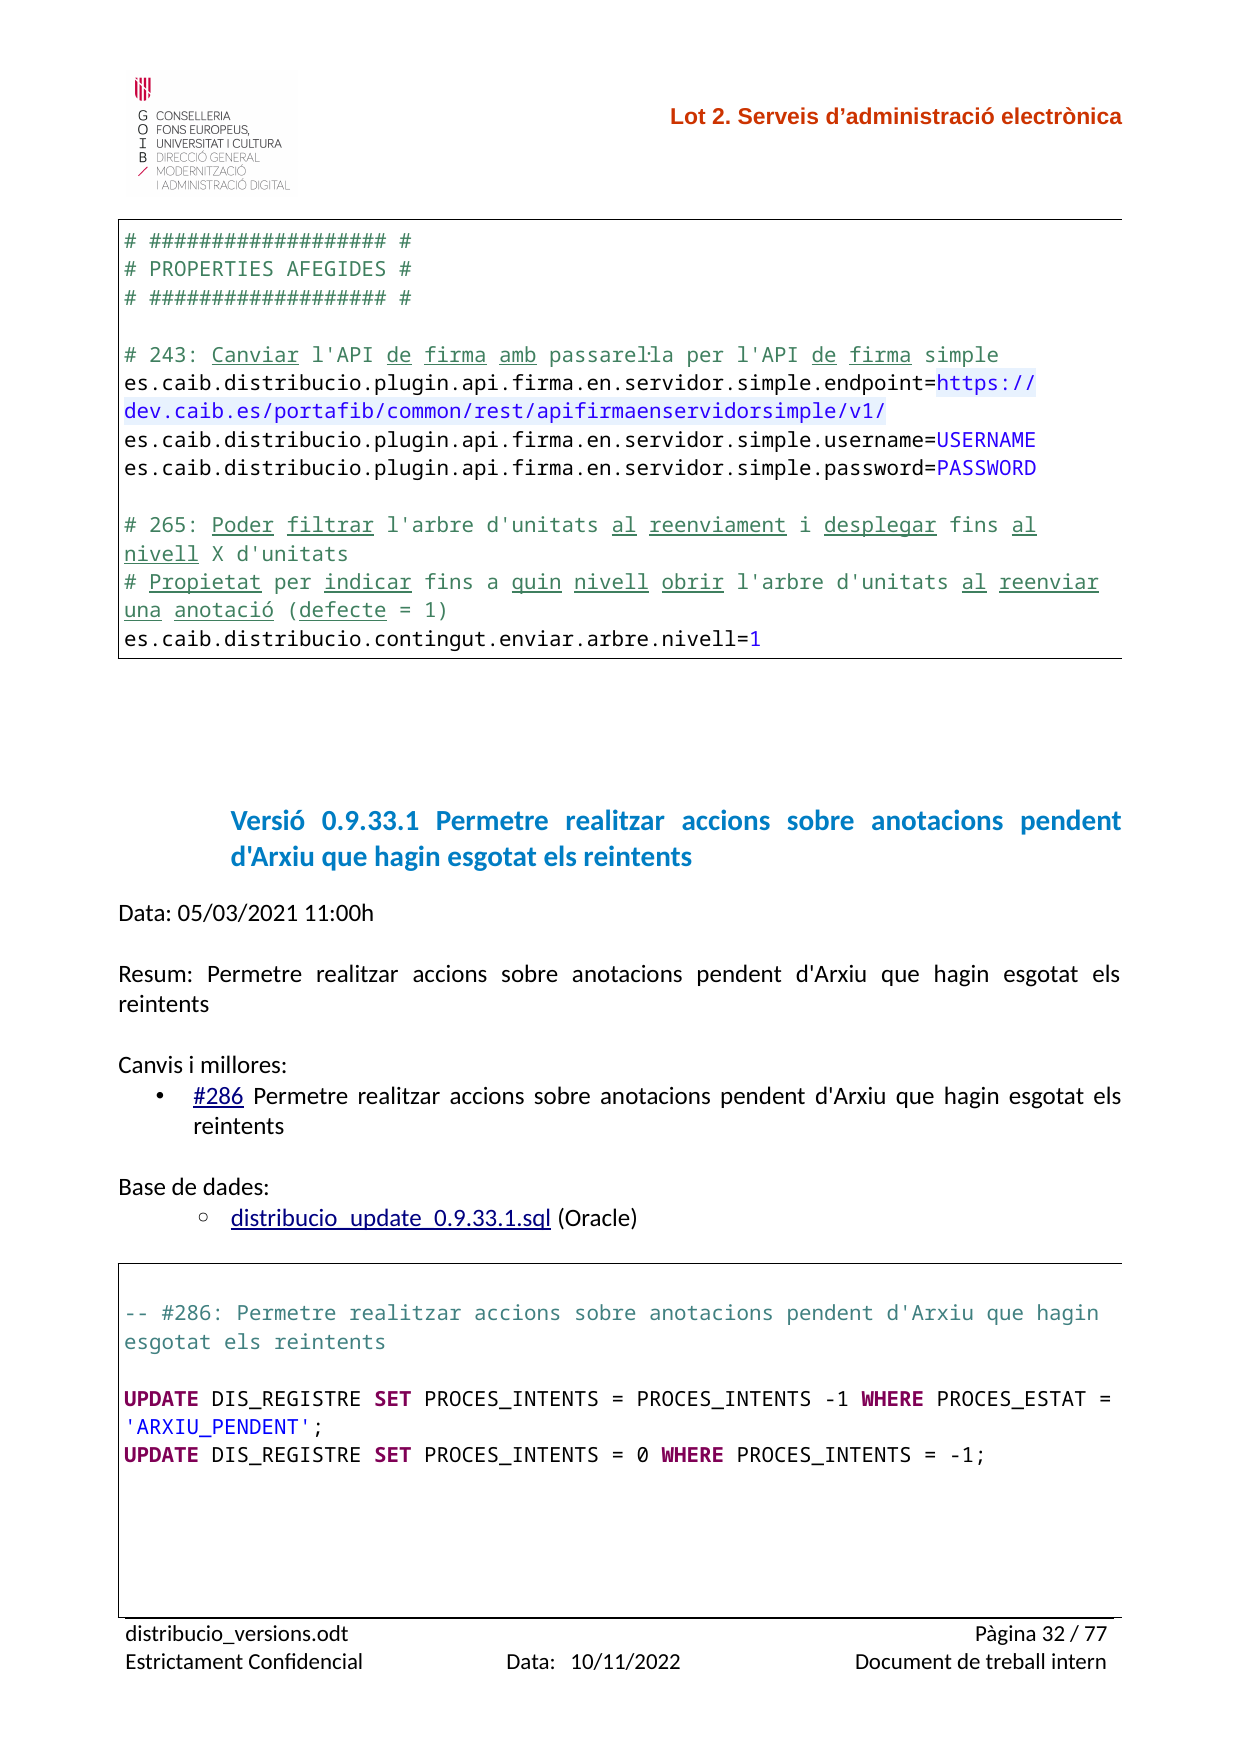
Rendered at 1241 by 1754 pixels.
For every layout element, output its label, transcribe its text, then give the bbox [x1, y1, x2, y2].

subtitle Versió 0.9.33.1 Permetre realitzar accions sobre anotacions pendent d'Arxiu que hagin esgotat els reintents [153, 802, 1122, 873]
text Canvis i millores: [118, 1049, 1122, 1080]
picture [126, 70, 299, 197]
text Data: 05/03/2021 11:00h [118, 897, 1122, 927]
list #286 Permetre realitzar accions sobre anotacions pendent d'Arxiu que hagin esgotat els reintents [156, 1080, 1122, 1141]
list distribucio_update_0.9.33.1.sql (Oracle) [193, 1202, 1122, 1233]
text Base de dades: [118, 1172, 1122, 1202]
text Resum: Permetre realitzar accions sobre anotacions pendent d'Arxiu que hagin esgotat els reintents [118, 958, 1122, 1019]
table_header -- #286: Permetre realitzar accions sobre anotacions pendent d'Arxiu que hagin esgotat els reintents UPDATE DIS_REGISTRE SET PROCES_INTENTS = PROCES_INTENTS -1 WHERE PROCES_ESTAT = 'ARXIU_PENDENT'; UPDATE DIS_REGISTRE SET PROCES_INTENTS = 0 WHERE PROCES_INTENTS = -1; [119, 1264, 1122, 1617]
table_header # ################### # # PROPERTIES AFEGIDES # # ################### # # 243: Canviar l'API de firma amb passarel·la per l'API de firma simple es.caib.distribucio.plugin.api.firma.en.servidor.simple.endpoint=https://dev.caib.es/portafib/common/rest/apifirmaenservidorsimple/v1/ es.caib.distribucio.plugin.api.firma.en.servidor.simple.username=USERNAME es.caib.distribucio.plugin.api.firma.en.servidor.simple.password=PASSWORD # 265: Poder filtrar l'arbre d'unitats al reenviament i desplegar fins al nivell X d'unitats # Propietat per indicar fins a quin nivell obrir l'arbre d'unitats al reenviar una anotació (defecte = 1) es.caib.distribucio.contingut.enviar.arbre.nivell=1 [119, 220, 1122, 658]
